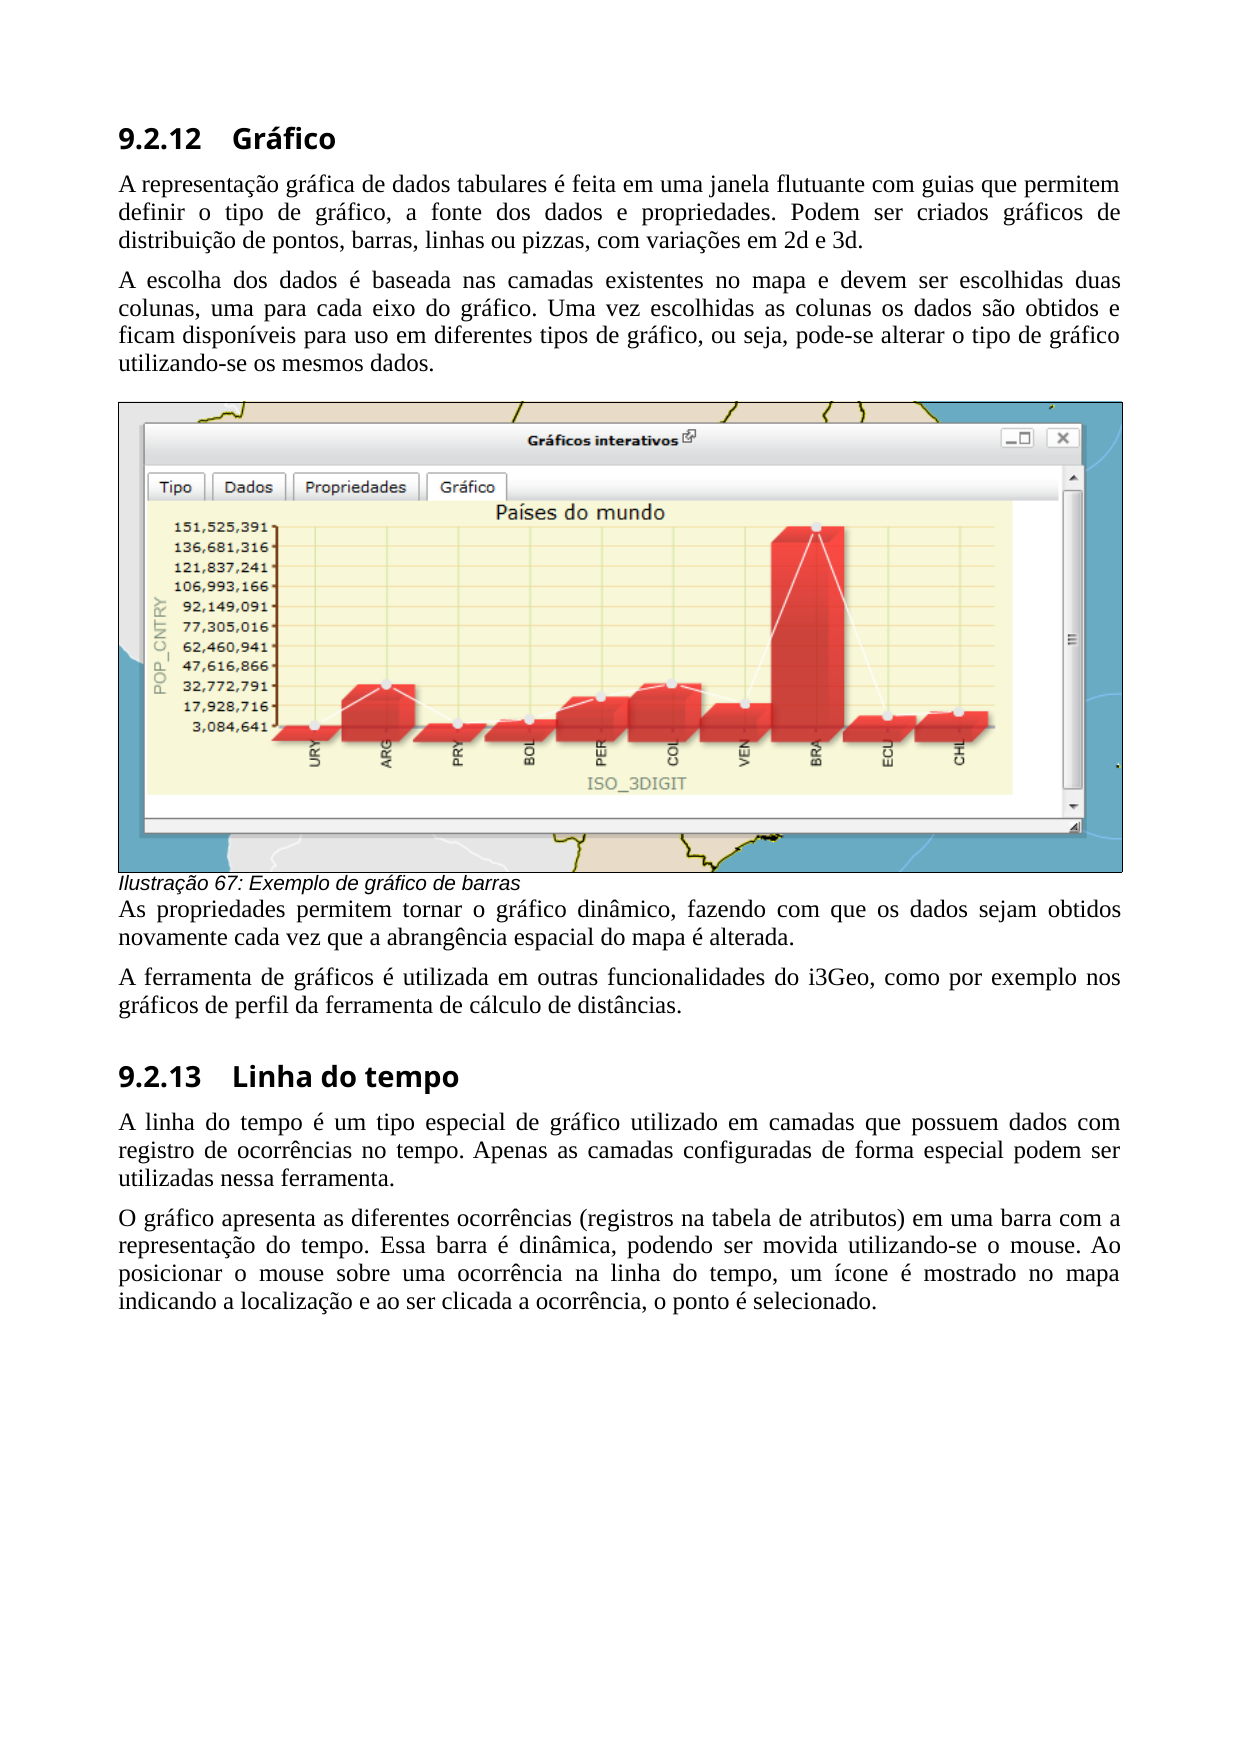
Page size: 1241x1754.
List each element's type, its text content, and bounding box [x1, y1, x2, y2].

text [118, 389, 1122, 401]
text Ilustração 67: Exemplo de gráfico de barras [118, 873, 1122, 895]
text As propriedades permitem tornar o gráfico dinâmico, fazendo com que os dados sejam obtidos novamente cada vez que a abrangência espacial do mapa é alterada. [118, 895, 1122, 951]
text A ferramenta de gráficos é utilizada em outras funcionalidades do i3Geo, como por exemplo nos gráficos de perfil da ferramenta de cálculo de distâncias. [118, 963, 1122, 1018]
text O gráfico apresenta as diferentes ocorrências (registros na tabela de atributos) em uma barra com a representação do tempo. Essa barra é dinâmica, podendo ser movida utilizando-se o mouse. Ao posicionar o mouse sobre uma ocorrência na linha do tempo, um ícone é mostrado no mapa indicando a localização e ao ser clicada a ocorrência, o ponto é selecionado. [118, 1204, 1122, 1315]
subtitle Linha do tempo [118, 1056, 1122, 1096]
subtitle Gráfico [118, 118, 1122, 158]
text A escolha dos dados é baseada nas camadas existentes no mapa e devem ser escolhidas duas colunas, uma para cada eixo do gráfico. Uma vez escolhidas as colunas os dados são obtidos e ficam disponíveis para uso em diferentes tipos de gráfico, ou seja, pode-se alterar o tipo de gráfico utilizando-se os mesmos dados. [118, 266, 1122, 377]
picture [119, 403, 1122, 872]
text A linha do tempo é um tipo especial de gráfico utilizado em camadas que possuem dados com registro de ocorrências no tempo. Apenas as camadas configuradas de forma especial podem ser utilizadas nessa ferramenta. [118, 1108, 1122, 1191]
text A representação gráfica de dados tabulares é feita em uma janela flutuante com guias que permitem definir o tipo de gráfico, a fonte dos dados e propriedades. Podem ser criados gráficos de distribuição de pontos, barras, linhas ou pizzas, com variações em 2d e 3d. [118, 170, 1122, 253]
